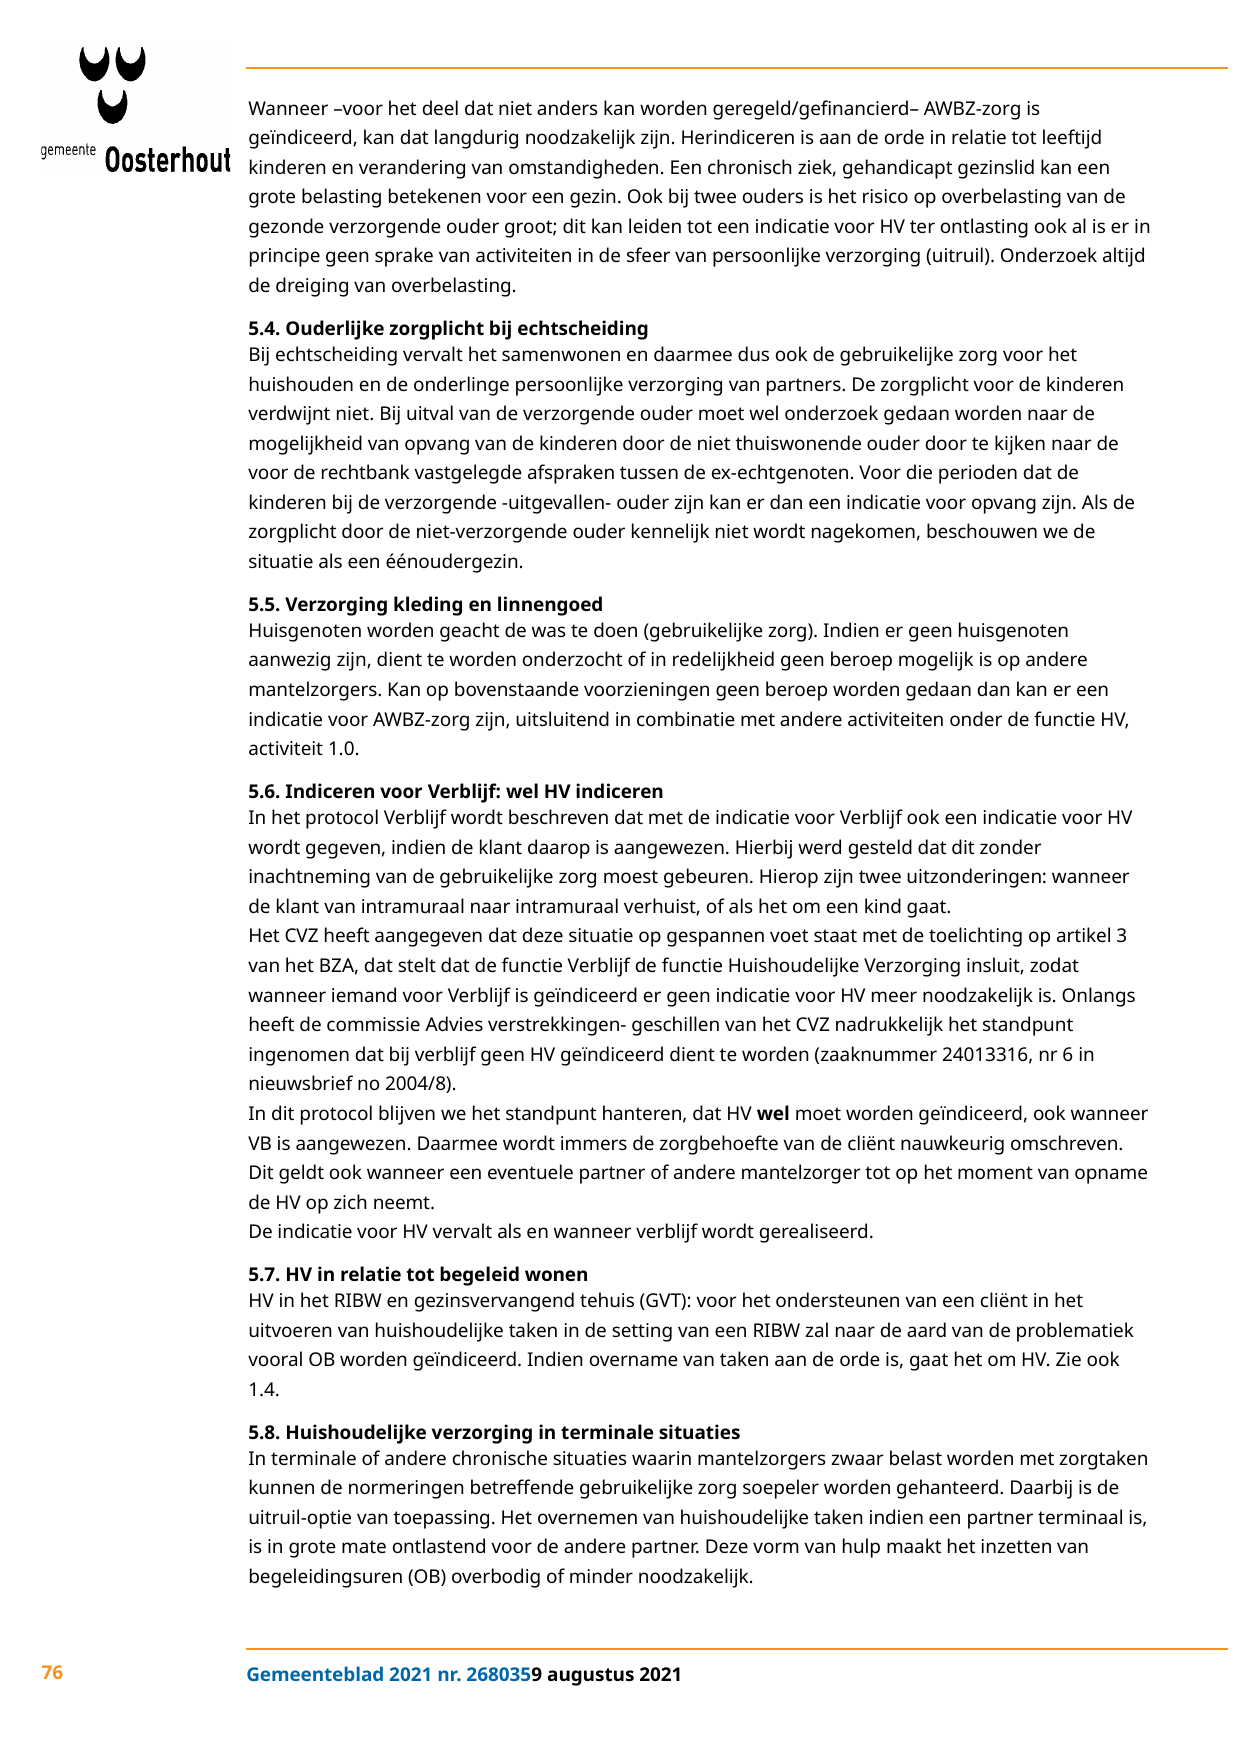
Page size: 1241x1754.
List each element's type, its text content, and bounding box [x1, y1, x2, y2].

text 5.5. Verzorging kleding en linnengoed [248, 591, 1152, 617]
text 5.4. Ouderlijke zorgplicht bij echtscheiding [248, 315, 1152, 341]
text In het protocol Verblijf wordt beschreven dat met de indicatie voor Verblijf ook een indicatie voor HV wordt gegeven, indien de klant daarop is aangewezen. Hierbij werd gesteld dat dit zonder inachtneming van de gebruikelijke zorg moest gebeuren. Hierop zijn twee uitzonderingen: wanneer de klant van intramuraal naar intramuraal verhuist, of als het om een kind gaat. [248, 804, 1152, 919]
text Wanneer –voor het deel dat niet anders kan worden geregeld/gefinancierd– AWBZ-zorg is geïndiceerd, kan dat langdurig noodzakelijk zijn. Herindiceren is aan de orde in relatie tot leeftijd kinderen en verandering van omstandigheden. Een chronisch ziek, gehandicapt gezinslid kan een grote belasting betekenen voor een gezin. Ook bij twee ouders is het risico op overbelasting van de gezonde verzorgende ouder groot; dit kan leiden tot een indicatie voor HV ter ontlasting ook al is er in principe geen sprake van activiteiten in de sfeer van persoonlijke verzorging (uitruil). Onderzoek altijd de dreiging van overbelasting. [248, 95, 1152, 298]
text 5.7. HV in relatie tot begeleid wonen [248, 1262, 1152, 1287]
text 5.6. Indiceren voor Verblijf: wel HV indiceren [248, 778, 1152, 804]
text Bij echtscheiding vervalt het samenwonen en daarmee dus ook de gebruikelijke zorg voor het huishouden en de onderlinge persoonlijke verzorging van partners. De zorgplicht voor de kinderen verdwijnt niet. Bij uitval van de verzorgende ouder moet wel onderzoek gedaan worden naar de mogelijkheid van opvang van de kinderen door de niet thuiswonende ouder door te kijken naar de voor de rechtbank vastgelegde afspraken tussen de ex-echtgenoten. Voor die perioden dat de kinderen bij de verzorgende -uitgevallen- ouder zijn kan er dan een indicatie voor opvang zijn. Als de zorgplicht door de niet-verzorgende ouder kennelijk niet wordt nagekomen, beschouwen we de situatie als een éénoudergezin. [248, 341, 1152, 574]
picture [41, 47, 231, 172]
text Huisgenoten worden geacht de was te doen (gebruikelijke zorg). Indien er geen huisgenoten aanwezig zijn, dient te worden onderzocht of in redelijkheid geen beroep mogelijk is op andere mantelzorgers. Kan op bovenstaande voorzieningen geen beroep worden gedaan dan kan er een indicatie voor AWBZ-zorg zijn, uitsluitend in combinatie met andere activiteiten onder de functie HV, activiteit 1.0. [248, 617, 1152, 761]
text HV in het RIBW en gezinsvervangend tehuis (GVT): voor het ondersteunen van een cliënt in het uitvoeren van huishoudelijke taken in de setting van een RIBW zal naar de aard van de problematiek vooral OB worden geïndiceerd. Indien overname van taken aan de orde is, gaat het om HV. Zie ook 1.4. [248, 1287, 1152, 1402]
text De indicatie voor HV vervalt als en wanneer verblijf wordt gerealiseerd. [248, 1218, 1152, 1244]
text 5.8. Huishoudelijke verzorging in terminale situaties [248, 1419, 1152, 1445]
text In terminale of andere chronische situaties waarin mantelzorgers zwaar belast worden met zorgtaken kunnen de normeringen betreffende gebruikelijke zorg soepeler worden gehanteerd. Daarbij is de uitruil-optie van toepassing. Het overnemen van huishoudelijke taken indien een partner terminaal is, is in grote mate ontlastend voor de andere partner. Deze vorm van hulp maakt het inzetten van begeleidingsuren (OB) overbodig of minder noodzakelijk. [248, 1445, 1152, 1589]
text In dit protocol blijven we het standpunt hanteren, dat HV wel moet worden geïndiceerd, ook wanneer VB is aangewezen. Daarmee wordt immers de zorgbehoefte van de cliënt nauwkeurig omschreven. Dit geldt ook wanneer een eventuele partner of andere mantelzorger tot op het moment van opname de HV op zich neemt. [248, 1100, 1152, 1214]
text Het CVZ heeft aangegeven dat deze situatie op gespannen voet staat met de toelichting op artikel 3 van het BZA, dat stelt dat de functie Verblijf de functie Huishoudelijke Verzorging insluit, zodat wanneer iemand voor Verblijf is geïndiceerd er geen indicatie voor HV meer noodzakelijk is. Onlangs heeft de commissie Advies verstrekkingen- geschillen van het CVZ nadrukkelijk het standpunt ingenomen dat bij verblijf geen HV geïndiceerd dient te worden (zaaknummer 24013316, nr 6 in nieuwsbrief no 2004/8). [248, 923, 1152, 1096]
